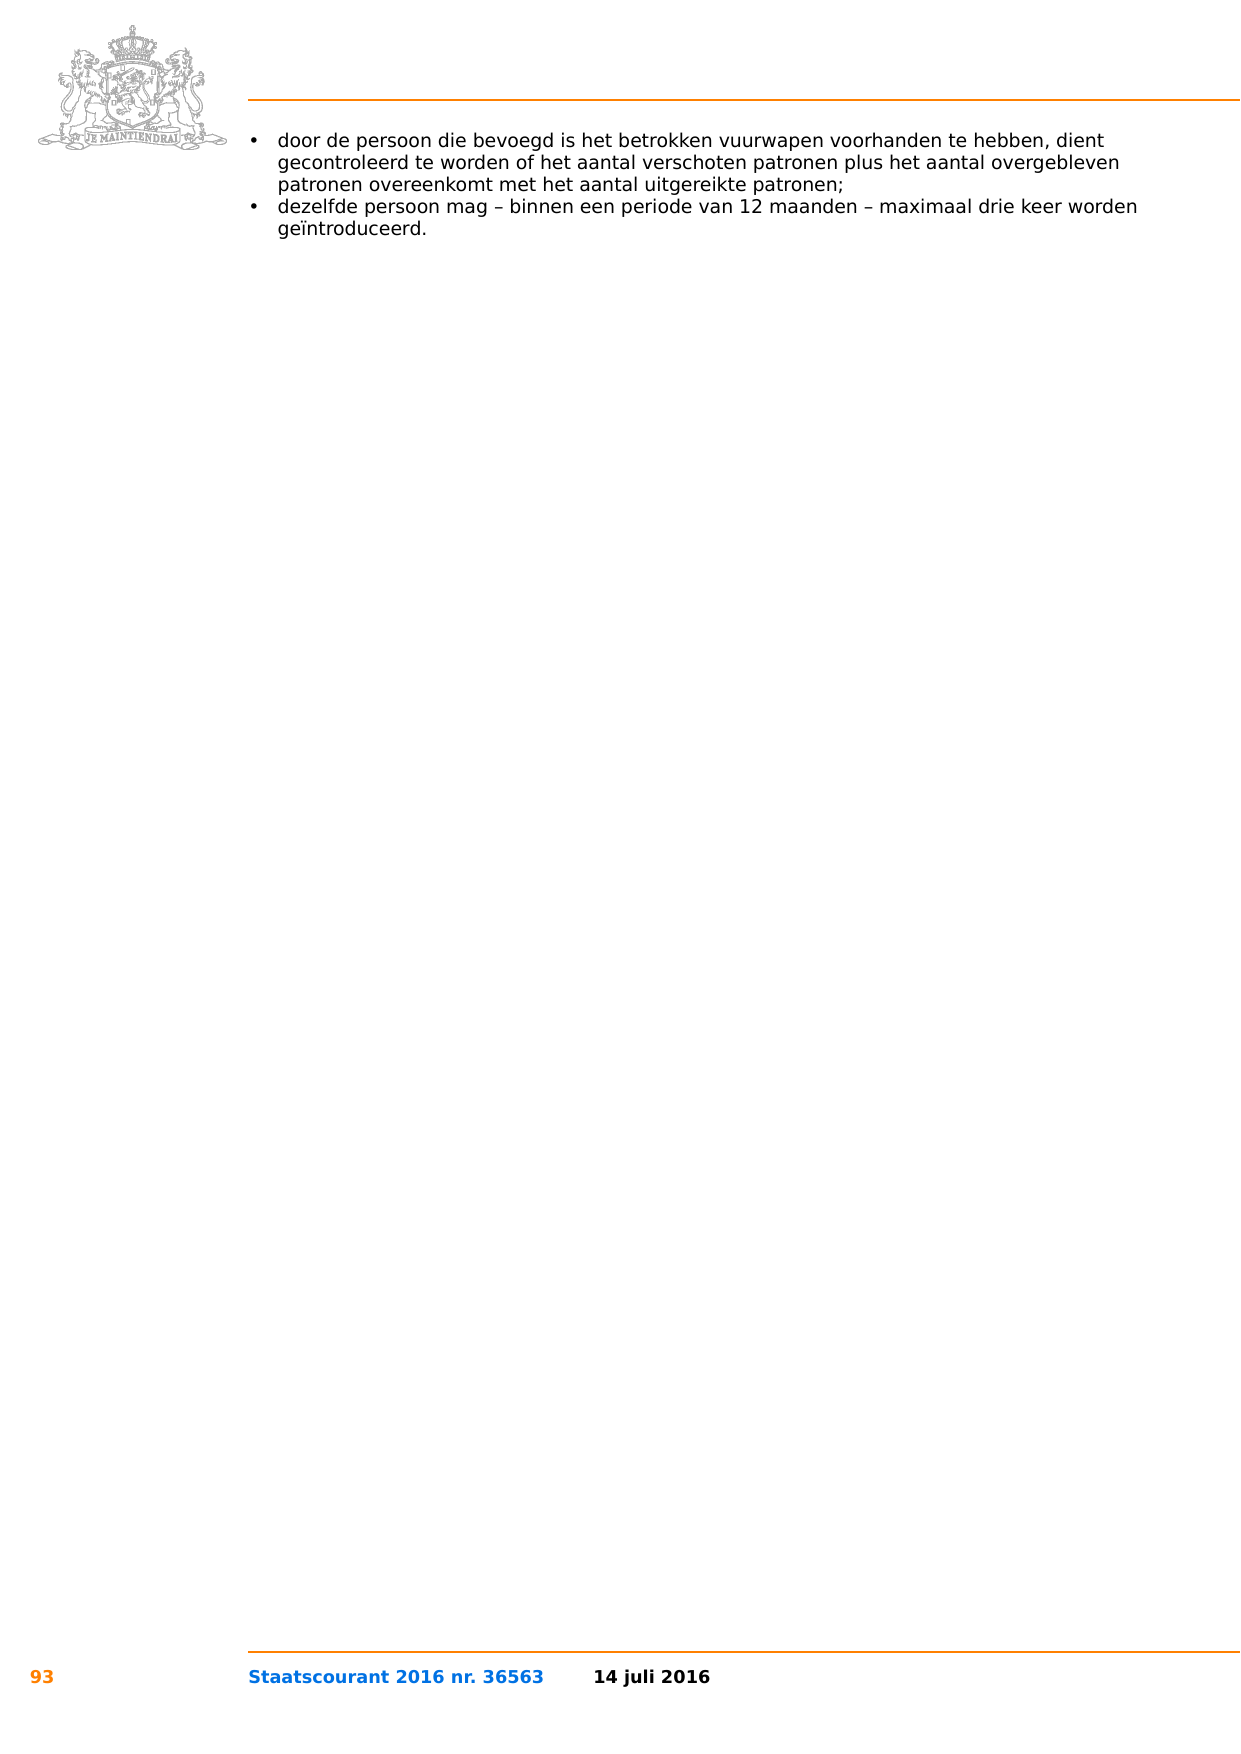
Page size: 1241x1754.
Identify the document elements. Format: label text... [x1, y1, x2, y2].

text • dezelfde persoon mag – binnen een periode van 12 maanden – maximaal drie keer worden geïntroduceerd. [248, 196, 1163, 240]
text • door de persoon die bevoegd is het betrokken vuurwapen voorhanden te hebben, dient gecontroleerd te worden of het aantal verschoten patronen plus het aantal overgebleven patronen overeenkomt met het aantal uitgereikte patronen; [248, 130, 1163, 196]
picture [38, 25, 227, 150]
